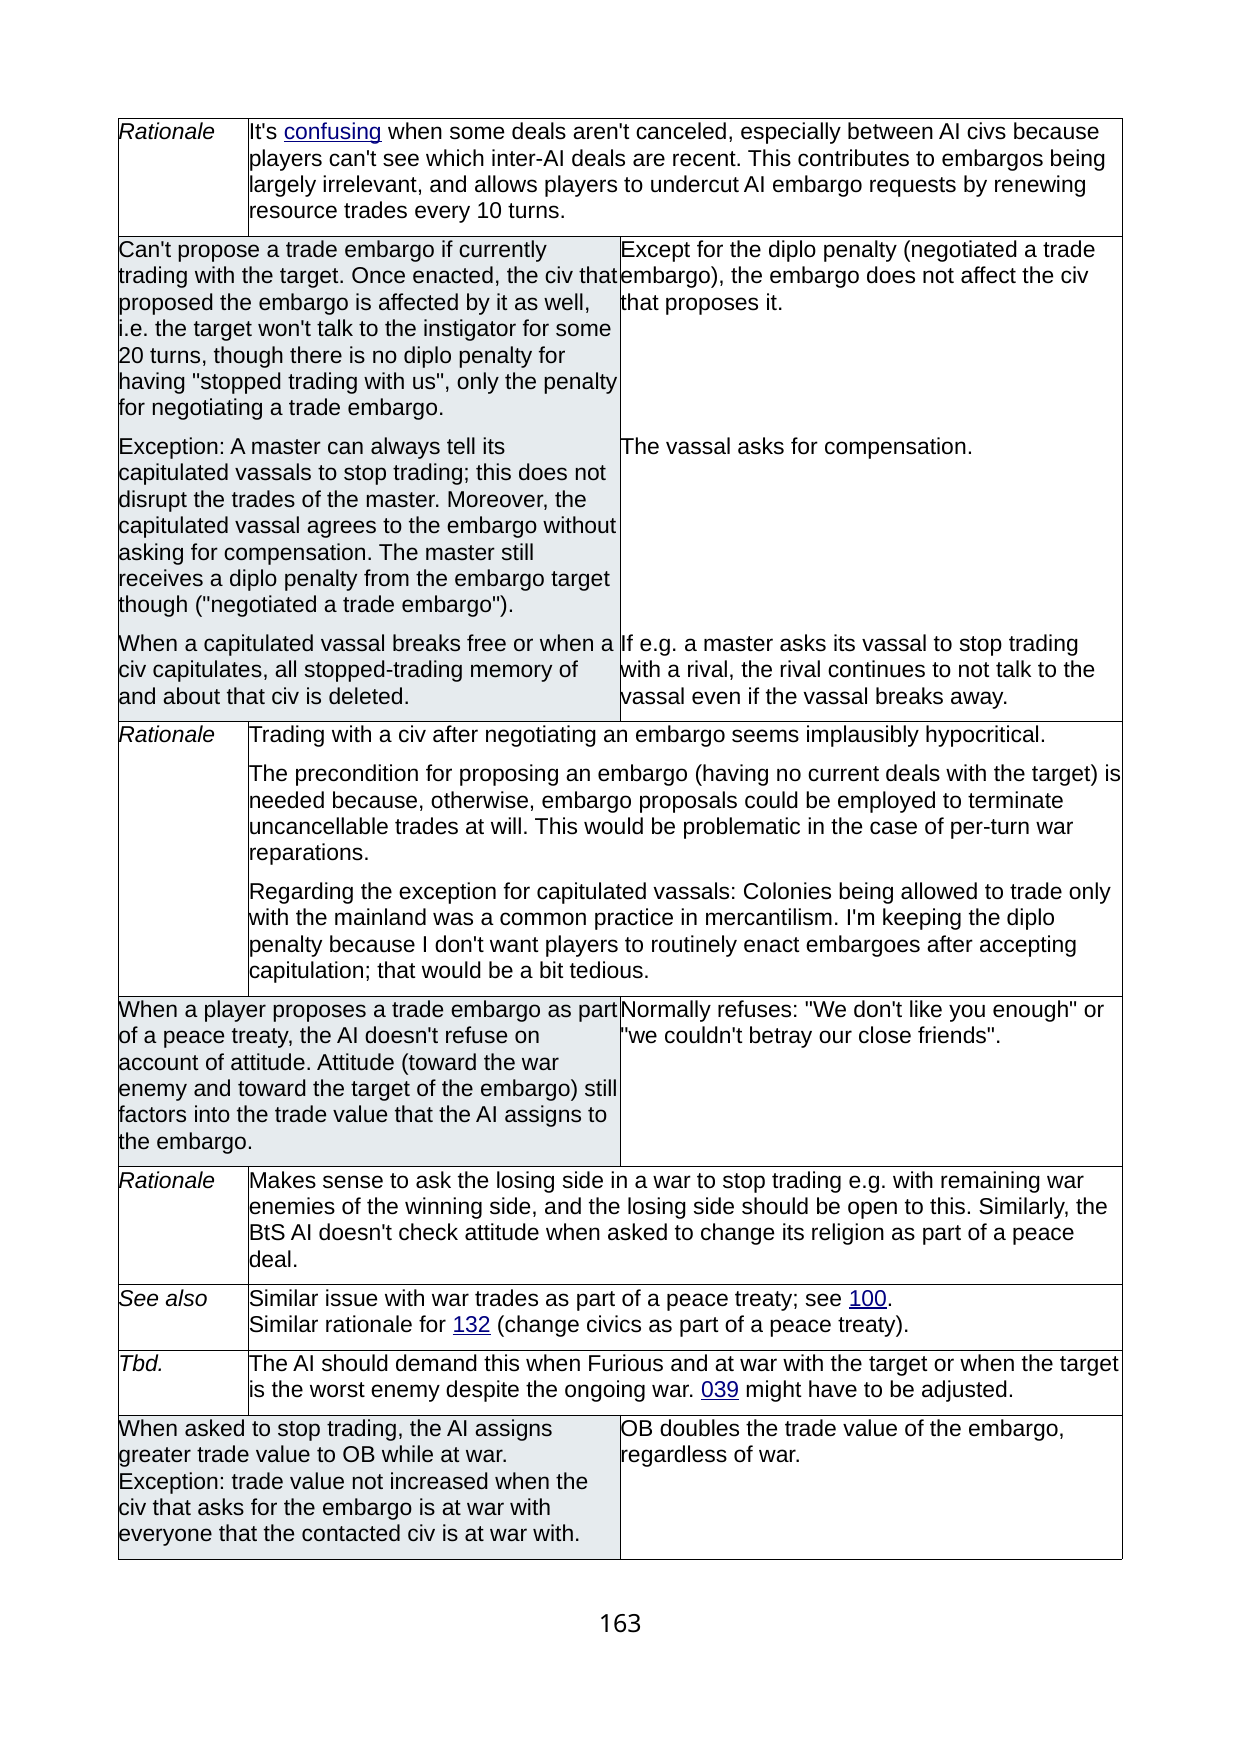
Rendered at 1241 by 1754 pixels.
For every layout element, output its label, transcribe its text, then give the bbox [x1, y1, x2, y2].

table_cell Tbd. [119, 1351, 248, 1415]
table_cell Can't propose a trade embargo if currently trading with the target. Once enacted, the civ that proposed the embargo is affected by it as well, i.e. the target won't talk to the instigator for some 20 turns, though there is no diplo penalty for having "stopped trading with us", only the penalty for negotiating a trade embargo. Exception: A master can always tell its capitulated vassals to stop trading; this does not disrupt the trades of the master. Moreover, the capitulated vassal agrees to the embargo without asking for compensation. The master still receives a diplo penalty from the embargo target though ("negotiated a trade embargo"). When a capitulated vassal breaks free or when a civ capitulates, all stopped-trading memory of and about that civ is deleted. [119, 237, 620, 721]
table_cell Rationale [119, 722, 248, 996]
table_cell Trading with a civ after negotiating an embargo seems implausibly hypocritical. The precondition for proposing an embargo (having no current deals with the target) is needed because, otherwise, embargo proposals could be employed to terminate uncancellable trades at will. This would be problematic in the case of per-turn war reparations. Regarding the exception for capitulated vassals: Colonies being allowed to trade only with the mainland was a common practice in mercantilism. I'm keeping the diplo penalty because I don't want players to routinely enact embargoes after accepting capitulation; that would be a bit tedious. [249, 722, 1122, 996]
table_cell Rationale [119, 1167, 248, 1284]
table_cell Except for the diplo penalty (negotiated a trade embargo), the embargo does not affect the civ that proposes it. The vassal asks for compensation. If e.g. a master asks its vassal to stop trading with a rival, the rival continues to not talk to the vassal even if the vassal breaks away. [621, 237, 1122, 721]
table_cell OB doubles the trade value of the embargo, regardless of war. [621, 1416, 1122, 1559]
table_cell When asked to stop trading, the AI assigns greater trade value to OB while at war. Exception: trade value not increased when the civ that asks for the embargo is at war with everyone that the contacted civ is at war with. [119, 1416, 620, 1559]
table_cell Makes sense to ask the losing side in a war to stop trading e.g. with remaining war enemies of the winning side, and the losing side should be open to this. Similarly, the BtS AI doesn't check attitude when asked to change its religion as part of a peace deal. [249, 1167, 1122, 1284]
table_cell Normally refuses: "We don't like you enough" or "we couldn't betray our close friends". [621, 997, 1122, 1166]
table_cell It's confusing when some deals aren't canceled, especially between AI civs because players can't see which inter-AI deals are recent. This contributes to embargos being largely irrelevant, and allows players to undercut AI embargo requests by renewing resource trades every 10 turns. [249, 119, 1122, 236]
table_cell When a player proposes a trade embargo as part of a peace treaty, the AI doesn't refuse on account of attitude. Attitude (toward the war enemy and toward the target of the embargo) still factors into the trade value that the AI assigns to the embargo. [119, 997, 620, 1166]
table_cell Rationale [119, 119, 248, 236]
table_cell See also [119, 1285, 248, 1349]
table_cell The AI should demand this when Furious and at war with the target or when the target is the worst enemy despite the ongoing war. 039 might have to be adjusted. [249, 1351, 1122, 1415]
table_cell Similar issue with war trades as part of a peace treaty; see 100. Similar rationale for 132 (change civics as part of a peace treaty). [249, 1285, 1122, 1349]
